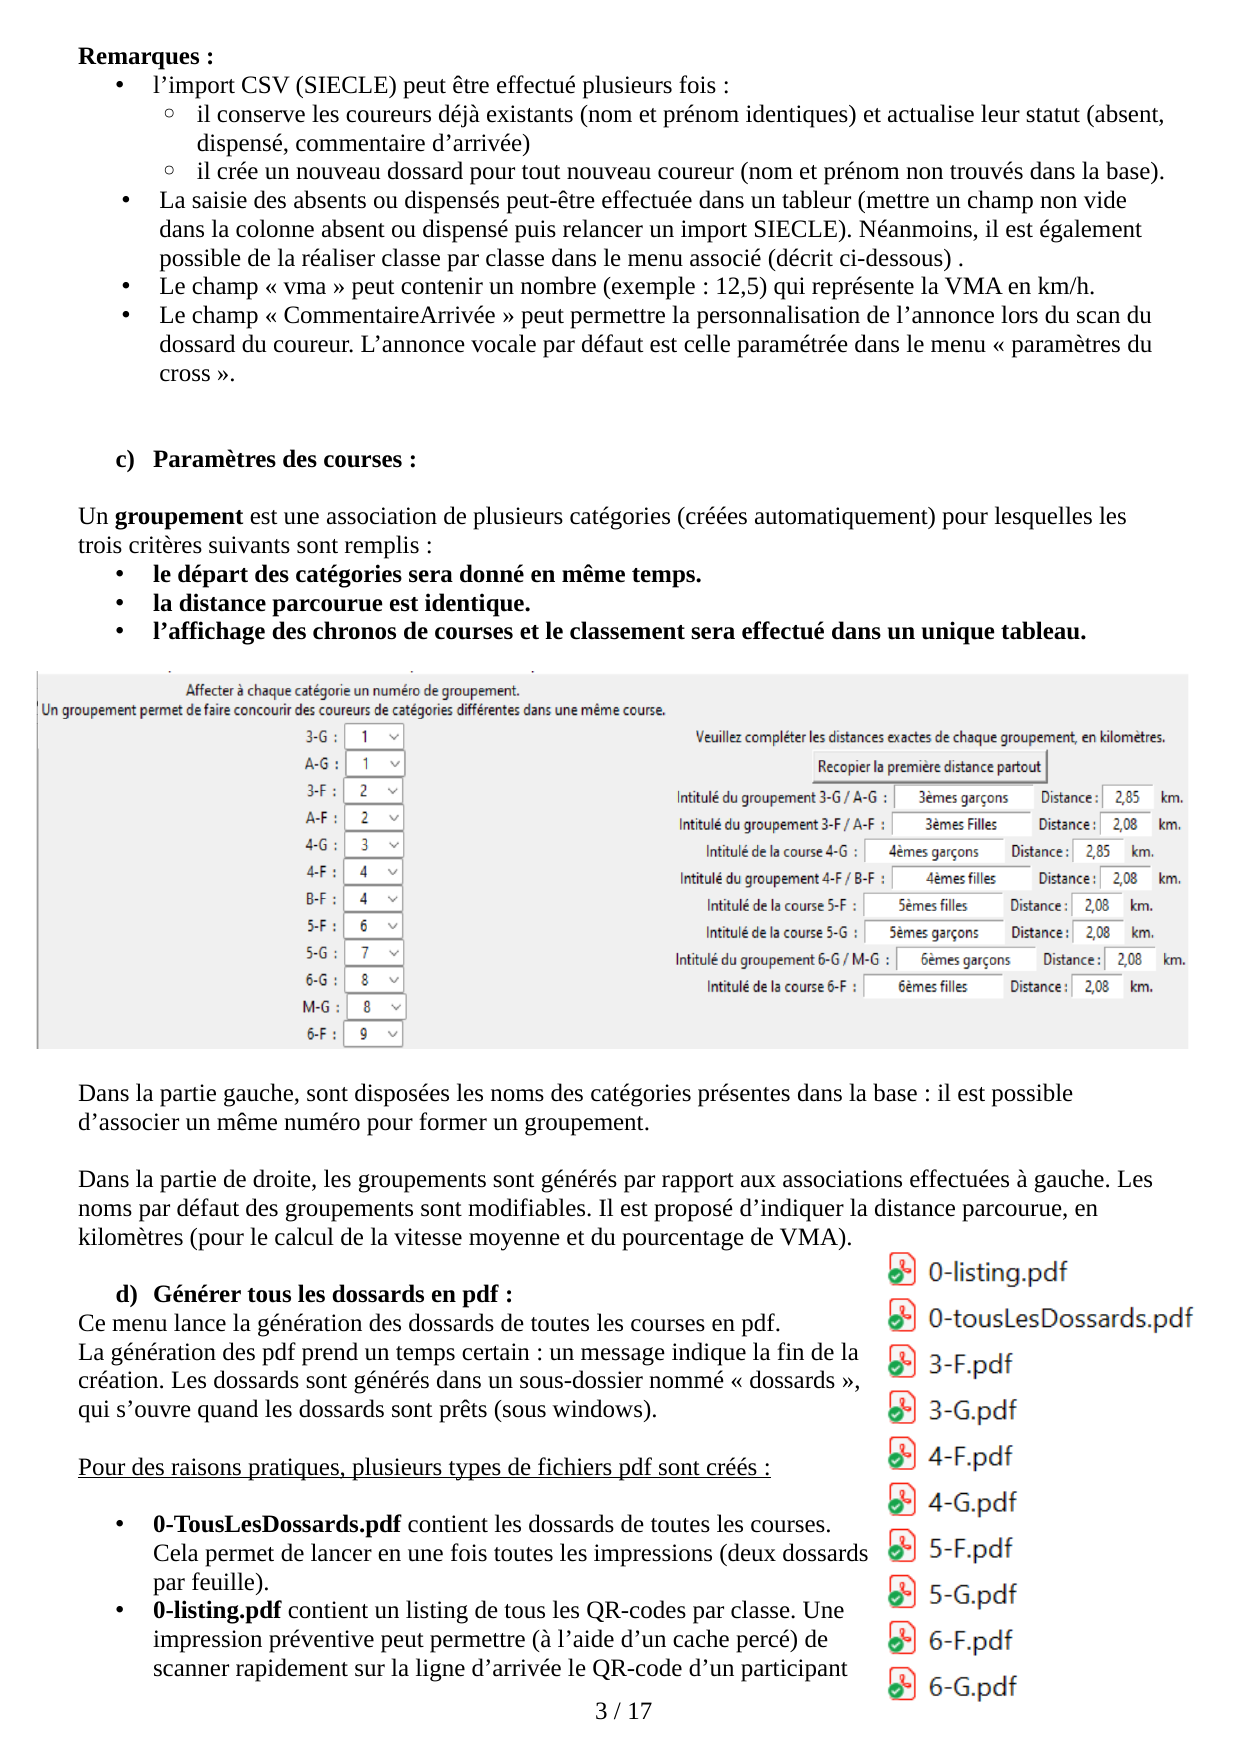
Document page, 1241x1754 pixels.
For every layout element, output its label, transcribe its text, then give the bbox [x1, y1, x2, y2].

list l’import CSV (SIECLE) peut être effectué plusieurs fois : [115, 70, 1169, 99]
text Dans la partie de droite, les groupements sont générés par rapport aux associations effectuées à gauche. Les noms par défaut des groupements sont modifiables. Il est proposé d’indiquer la distance parcourue, en kilomètres (pour le calcul de la vitesse moyenne et du pourcentage de VMA). [78, 1164, 1169, 1250]
picture [871, 1241, 1209, 1709]
list Générer tous les dossards en pdf : [115, 1279, 871, 1308]
list La saisie des absents ou dispensés peut-être effectuée dans un tableur (mettre un champ non vide dans la colonne absent ou dispensé puis relancer un import SIECLE). Néanmoins, il est également possible de la réaliser classe par classe dans le menu associé (décrit ci-dessous) . [122, 185, 1169, 271]
list Le champ « vma » peut contenir un nombre (exemple : 12,5) qui représente la VMA en km/h. [122, 271, 1169, 300]
text Dans la partie gauche, sont disposées les noms des catégories présentes dans la base : il est possible d’associer un même numéro pour former un groupement. [78, 1078, 1169, 1135]
list l’affichage des chronos de courses et le classement sera effectué dans un unique tableau. [115, 616, 1169, 645]
list le départ des catégories sera donné en même temps. [115, 559, 1169, 588]
list Le champ « CommentaireArrivée » peut permettre la personnalisation de l’annonce lors du scan du dossard du coureur. L’annonce vocale par défaut est celle paramétrée dans le menu « paramètres du cross ». [122, 300, 1169, 386]
list il crée un nouveau dossard pour tout nouveau coureur (nom et prénom non trouvés dans la base). [159, 156, 1169, 185]
text Remarques : [78, 41, 1169, 70]
list 0-TousLesDossards.pdf contient les dossards de toutes les courses. Cela permet de lancer en une fois toutes les impressions (deux dossards par feuille). [115, 1509, 871, 1595]
text Pour des raisons pratiques, plusieurs types de fichiers pdf sont créés : [78, 1452, 871, 1480]
picture [36, 671, 1189, 1049]
text La génération des pdf prend un temps certain : un message indique la fin de la création. Les dossards sont générés dans un sous-dossier nommé « dossards », qui s’ouvre quand les dossards sont prêts (sous windows). [78, 1337, 871, 1423]
list il conserve les coureurs déjà existants (nom et prénom identiques) et actualise leur statut (absent, dispensé, commentaire d’arrivée) [159, 99, 1169, 156]
list 0-listing.pdf contient un listing de tous les QR-codes par classe. Une impression préventive peut permettre (à l’aide d’un cache percé) de scanner rapidement sur la ligne d’arrivée le QR-code d’un participant [115, 1595, 871, 1682]
list la distance parcourue est identique. [115, 588, 1169, 616]
list Paramètres des courses : [115, 444, 1169, 473]
text Ce menu lance la génération des dossards de toutes les courses en pdf. [78, 1308, 871, 1337]
text Un groupement est une association de plusieurs catégories (créées automatiquement) pour lesquelles les trois critères suivants sont remplis : [78, 501, 1169, 559]
